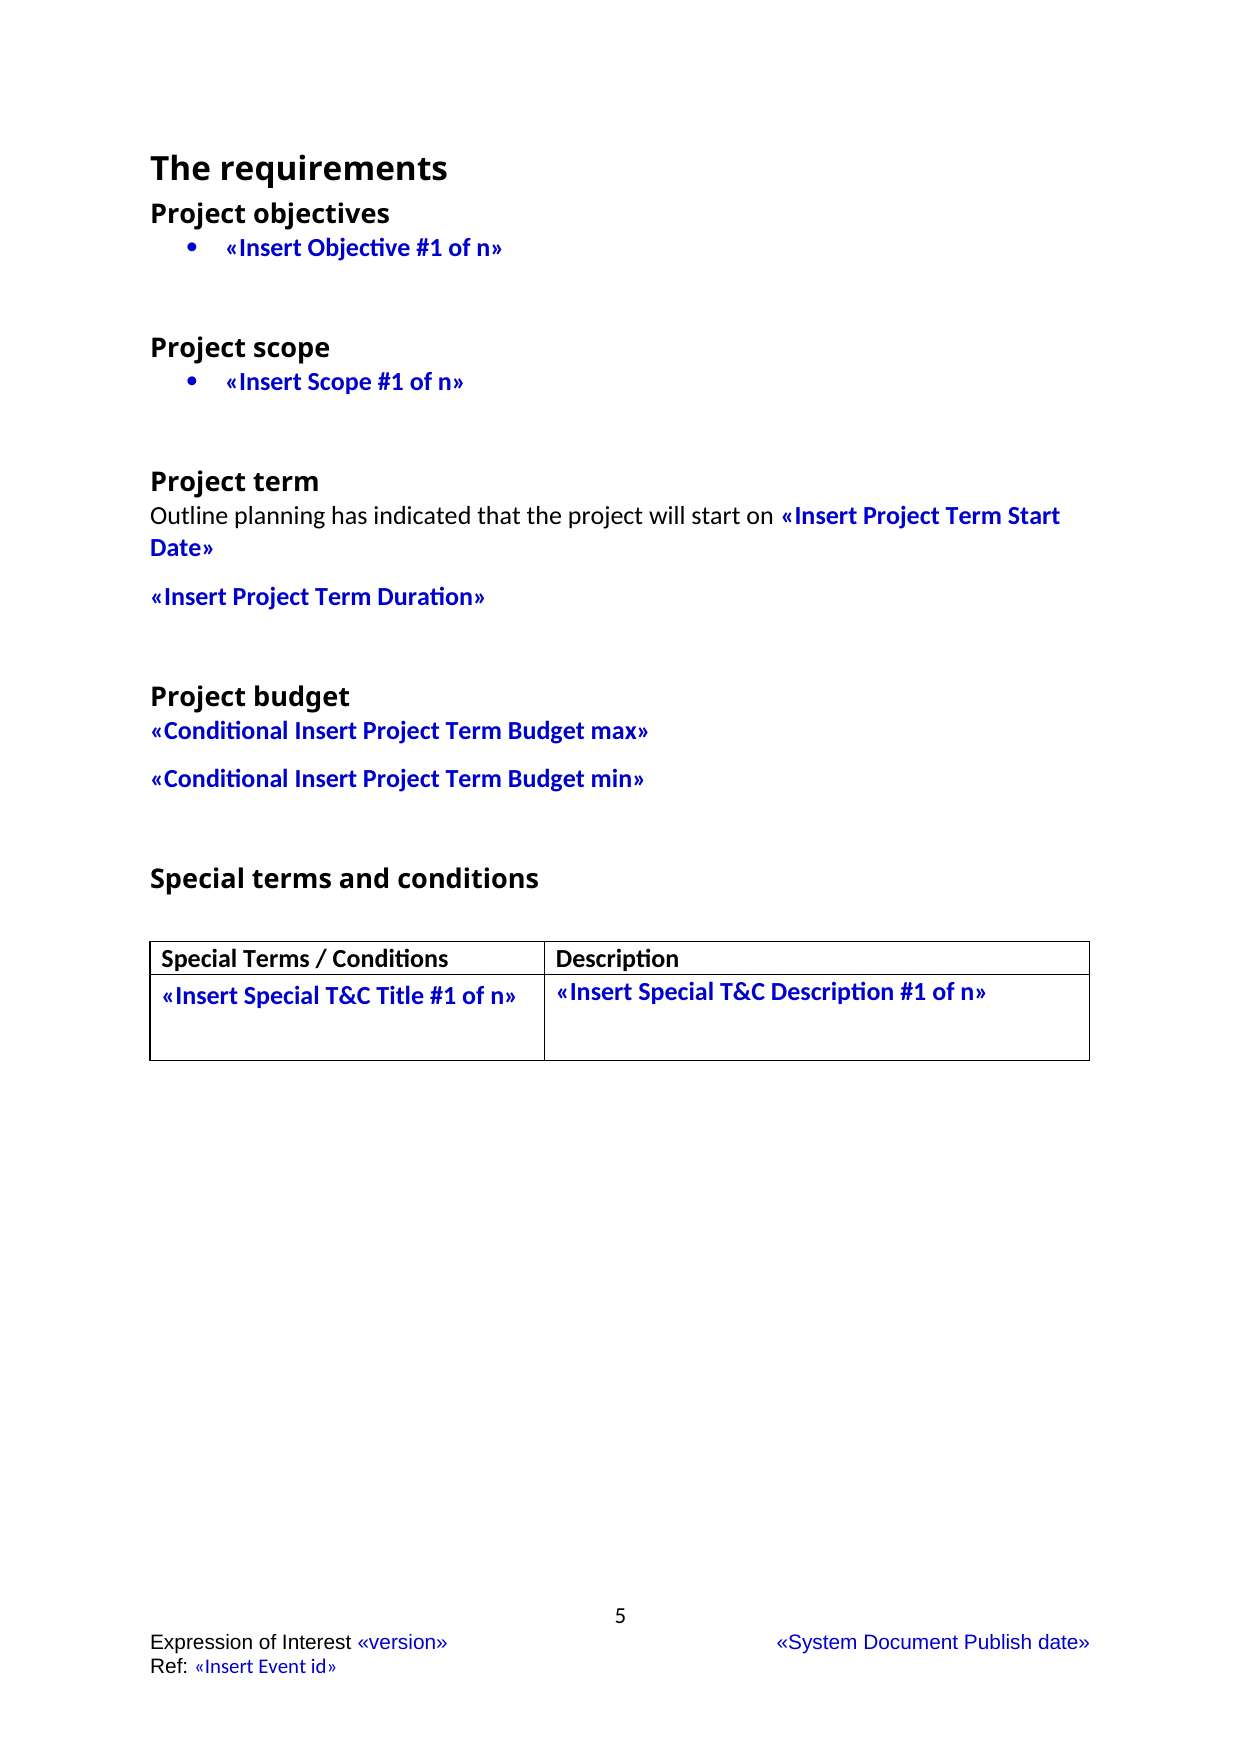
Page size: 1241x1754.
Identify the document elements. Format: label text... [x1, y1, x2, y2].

list «Insert Scope #1 of n» [187, 365, 1090, 397]
subtitle The requirements [150, 145, 1090, 190]
text «Conditional Insert Project Term Budget min» [150, 762, 1090, 794]
text «Conditional Insert Project Term Budget max» [150, 714, 1090, 746]
text «Insert Project Term Duration» [150, 580, 1090, 611]
table_cell «Insert Special T&C Title #1 of n» [151, 975, 544, 1059]
subtitle Project term [150, 463, 1090, 499]
subtitle Project budget [150, 677, 1090, 714]
subtitle Project objectives [150, 194, 1090, 231]
table_header Description [545, 942, 1089, 974]
text Outline planning has indicated that the project will start on «Insert Project Term Start Date» [150, 499, 1090, 563]
table_header Special Terms / Conditions [151, 942, 544, 974]
subtitle Special terms and conditions [150, 859, 1090, 896]
table_cell «Insert Special T&C Description #1 of n» [545, 975, 1089, 1059]
subtitle Project scope [150, 328, 1090, 365]
list «Insert Objective #1 of n» [187, 231, 1090, 263]
